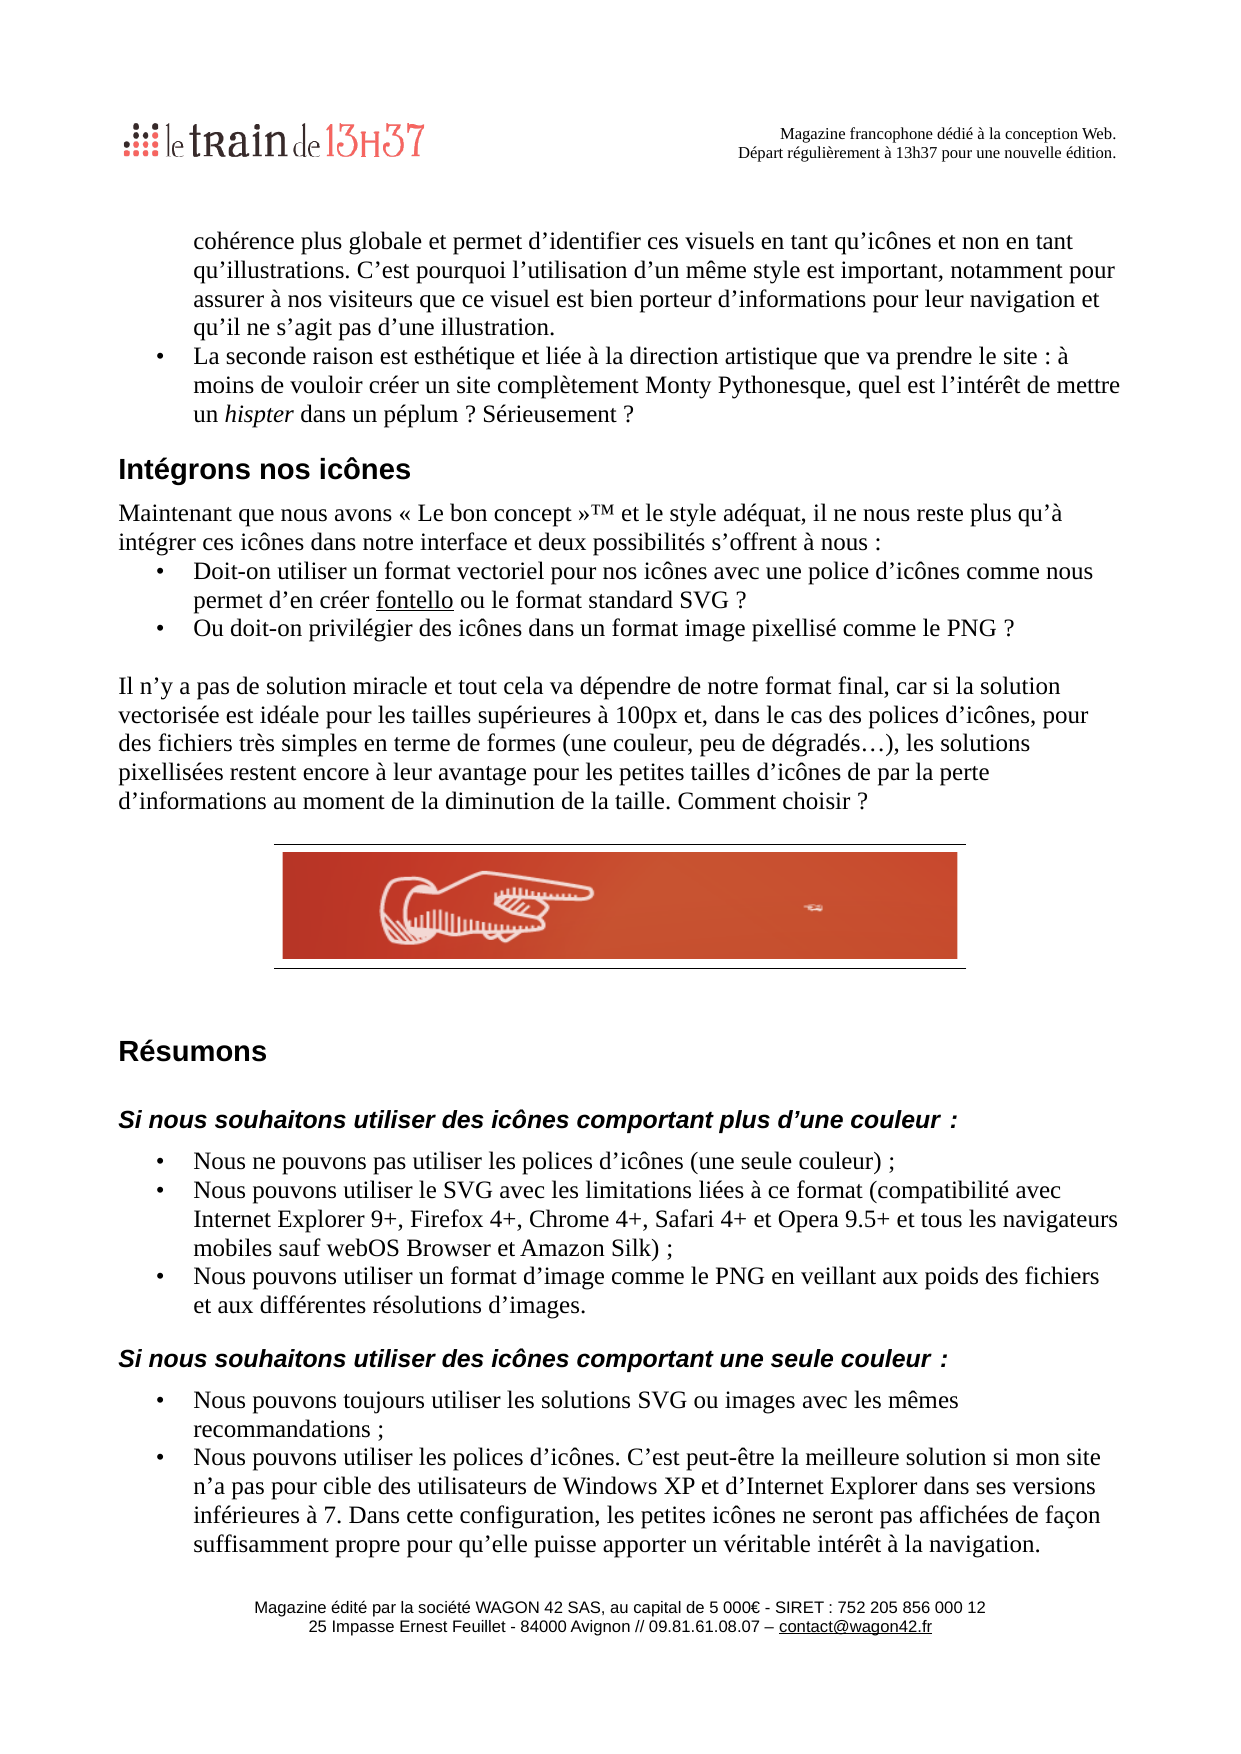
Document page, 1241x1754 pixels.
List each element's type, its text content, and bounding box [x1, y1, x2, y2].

subtitle Résumons [118, 1034, 1122, 1068]
list cohérence plus globale et permet d’identifier ces visuels en tant qu’icônes et non en tant qu’illustrations. C’est pourquoi l’utilisation d’un même style est important, notamment pour assurer à nos visiteurs que ce visuel est bien porteur d’informations pour leur navigation et qu’il ne s’agit pas d’une illustration. [156, 226, 1122, 341]
picture [282, 852, 958, 959]
text Maintenant que nous avons « Le bon concept »™ et le style adéquat, il ne nous reste plus qu’à intégrer ces icônes dans notre interface et deux possibilités s’offrent à nous : [118, 498, 1122, 556]
list Ou doit-on privilégier des icônes dans un format image pixellisé comme le PNG ? [156, 613, 1122, 642]
list Nous pouvons utiliser un format d’image comme le PNG en veillant aux poids des fichiers et aux différentes résolutions d’images. [156, 1261, 1122, 1319]
subtitle Intégrons nos icônes [118, 452, 1122, 486]
subtitle Si nous souhaitons utiliser des icônes comportant une seule couleur : [118, 1344, 1122, 1372]
picture [123, 123, 425, 157]
text Il n’y a pas de solution miracle et tout cela va dépendre de notre format final, car si la solution vectorisée est idéale pour les tailles supérieures à 100px et, dans le cas des polices d’icônes, pour des fichiers très simples en terme de formes (une couleur, peu de dégradés…), les solutions pixellisées restent encore à leur avantage pour les petites tailles d’icônes de par la perte d’informations au moment de la diminution de la taille. Comment choisir ? [118, 671, 1122, 815]
list Doit-on utiliser un format vectoriel pour nos icônes avec une police d’icônes comme nous permet d’en créer fontello ou le format standard SVG ? [156, 556, 1122, 613]
list Nous pouvons utiliser les polices d’icônes. C’est peut-être la meilleure solution si mon site n’a pas pour cible des utilisateurs de Windows XP et d’Internet Explorer dans ses versions inférieures à 7. Dans cette configuration, les petites icônes ne seront pas affichées de façon suffisamment propre pour qu’elle puisse apporter un véritable intérêt à la navigation. [156, 1442, 1122, 1557]
subtitle Si nous souhaitons utiliser des icônes comportant plus d’une couleur : [118, 1105, 1122, 1134]
list Nous ne pouvons pas utiliser les polices d’icônes (une seule couleur) ; [156, 1146, 1122, 1175]
list La seconde raison est esthétique et liée à la direction artistique que va prendre le site : à moins de vouloir créer un site complètement Monty Pythonesque, quel est l’intérêt de mettre un hispter dans un péplum ? Sérieusement ? [156, 341, 1122, 427]
list Nous pouvons utiliser le SVG avec les limitations liées à ce format (compatibilité avec Internet Explorer 9+, Firefox 4+, Chrome 4+, Safari 4+ et Opera 9.5+ et tous les navigateurs mobiles sauf webOS Browser et Amazon Silk) ; [156, 1175, 1122, 1261]
list Nous pouvons toujours utiliser les solutions SVG ou images avec les mêmes recommandations ; [156, 1385, 1122, 1442]
